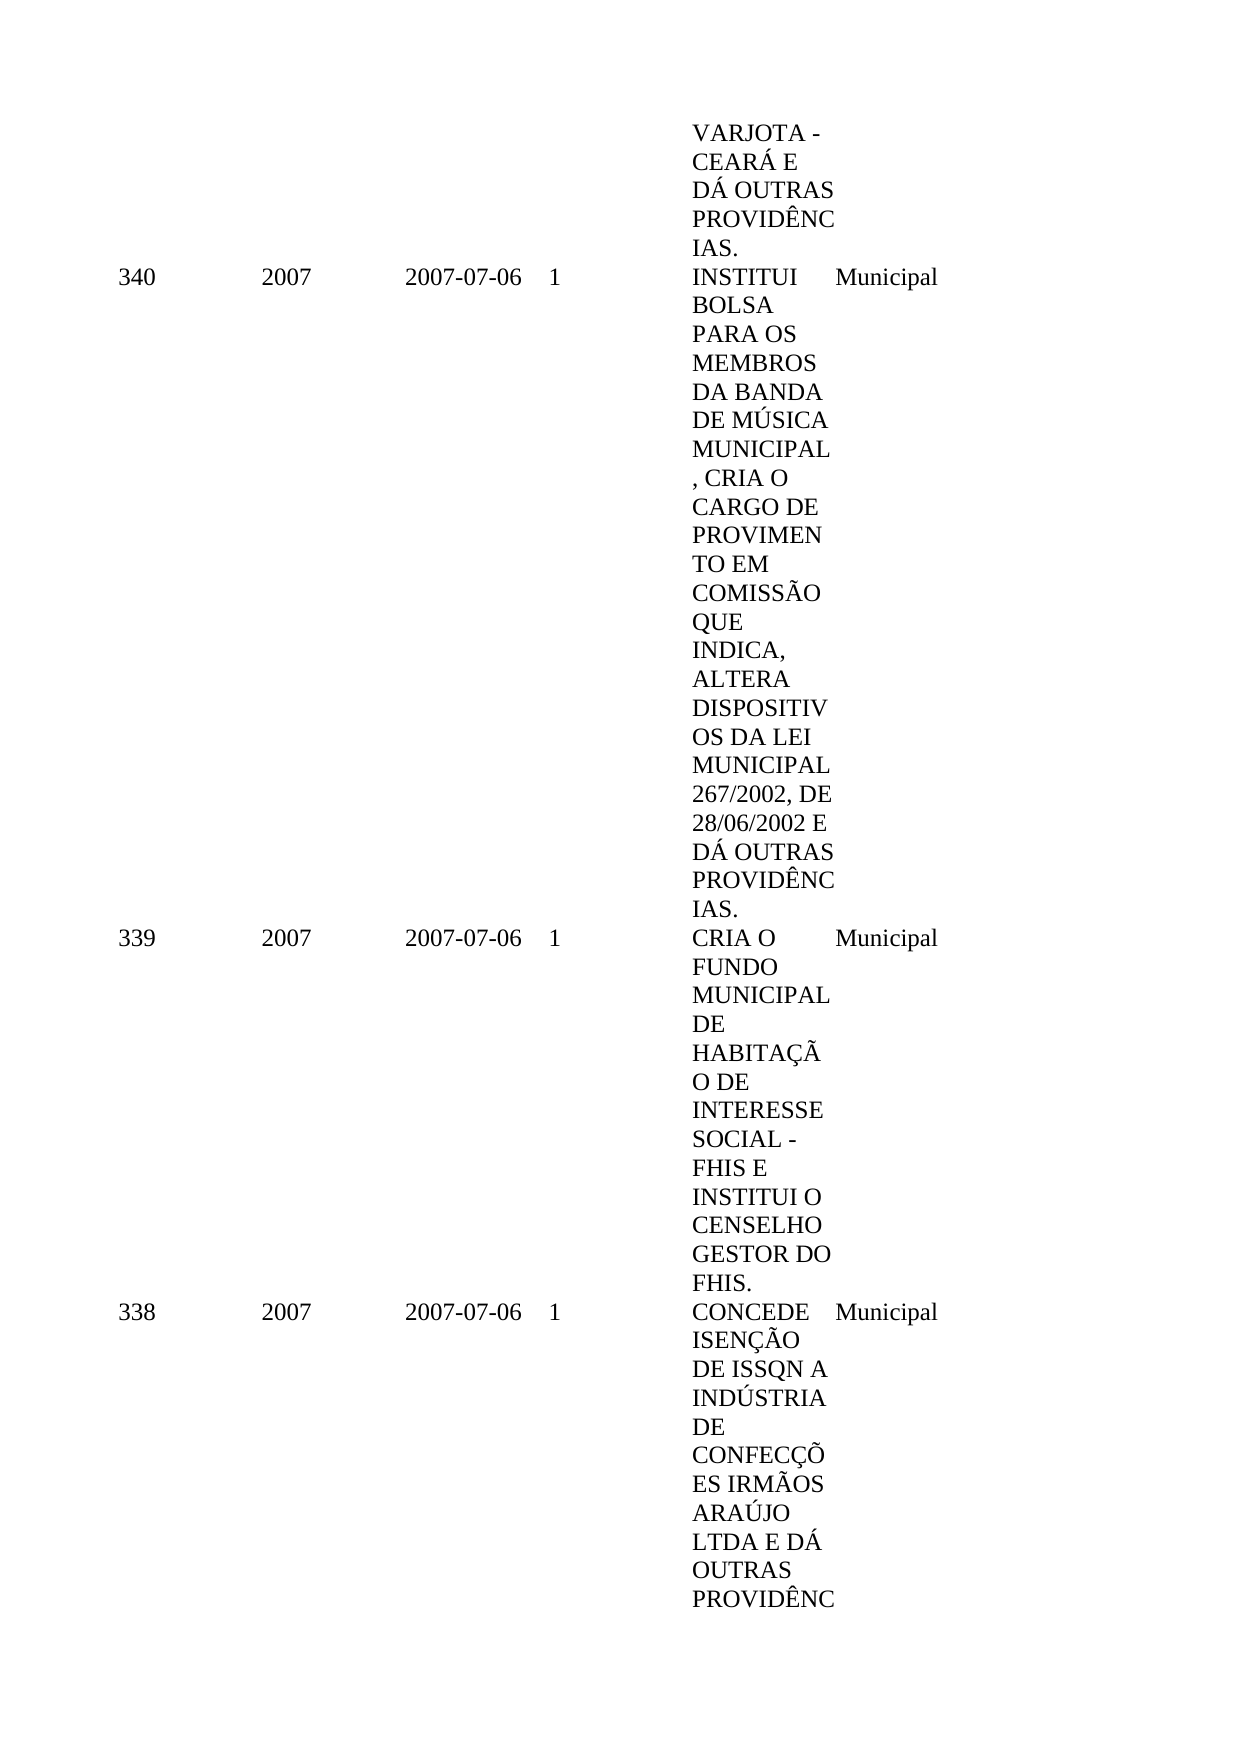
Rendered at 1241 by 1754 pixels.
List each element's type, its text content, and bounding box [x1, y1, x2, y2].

table_cell 2007 [261, 1297, 405, 1613]
table_cell VARJOTA - CEARÁ E DÁ OUTRAS PROVIDÊNCIAS. [692, 118, 835, 262]
table_cell Municipal [835, 262, 979, 923]
table_cell 2007-07-06 [405, 923, 548, 1297]
table_cell [118, 118, 261, 262]
table_cell [835, 118, 979, 262]
table_cell 1 [548, 923, 692, 1297]
table_cell 2007-07-06 [405, 262, 548, 923]
table_cell 338 [118, 1297, 261, 1613]
table_cell CRIA O FUNDO MUNICIPAL DE HABITAÇÃO DE INTERESSE SOCIAL - FHIS E INSTITUI O CENSELHO GESTOR DO FHIS. [692, 923, 835, 1297]
table_cell [979, 923, 1122, 1297]
table_cell [979, 262, 1122, 923]
table_cell INSTITUI BOLSA PARA OS MEMBROS DA BANDA DE MÚSICA MUNICIPAL, CRIA O CARGO DE PROVIMENTO EM COMISSÃO QUE INDICA, ALTERA DISPOSITIVOS DA LEI MUNICIPAL 267/2002, DE 28/06/2002 E DÁ OUTRAS PROVIDÊNCIAS. [692, 262, 835, 923]
table_cell CONCEDE ISENÇÃO DE ISSQN A INDÚSTRIA DE CONFECÇÕES IRMÃOS ARAÚJO LTDA E DÁ OUTRAS PROVIDÊNC [692, 1297, 835, 1613]
table_cell [261, 118, 405, 262]
table_cell 2007 [261, 923, 405, 1297]
table_cell [405, 118, 548, 262]
table_cell 340 [118, 262, 261, 923]
table_cell [548, 118, 692, 262]
table_cell Municipal [835, 923, 979, 1297]
table_cell 2007 [261, 262, 405, 923]
table_cell Municipal [835, 1297, 979, 1613]
table_cell 1 [548, 1297, 692, 1613]
table_cell 1 [548, 262, 692, 923]
table_cell [979, 1297, 1122, 1613]
table_cell [979, 118, 1122, 262]
table_cell 339 [118, 923, 261, 1297]
table_cell 2007-07-06 [405, 1297, 548, 1613]
